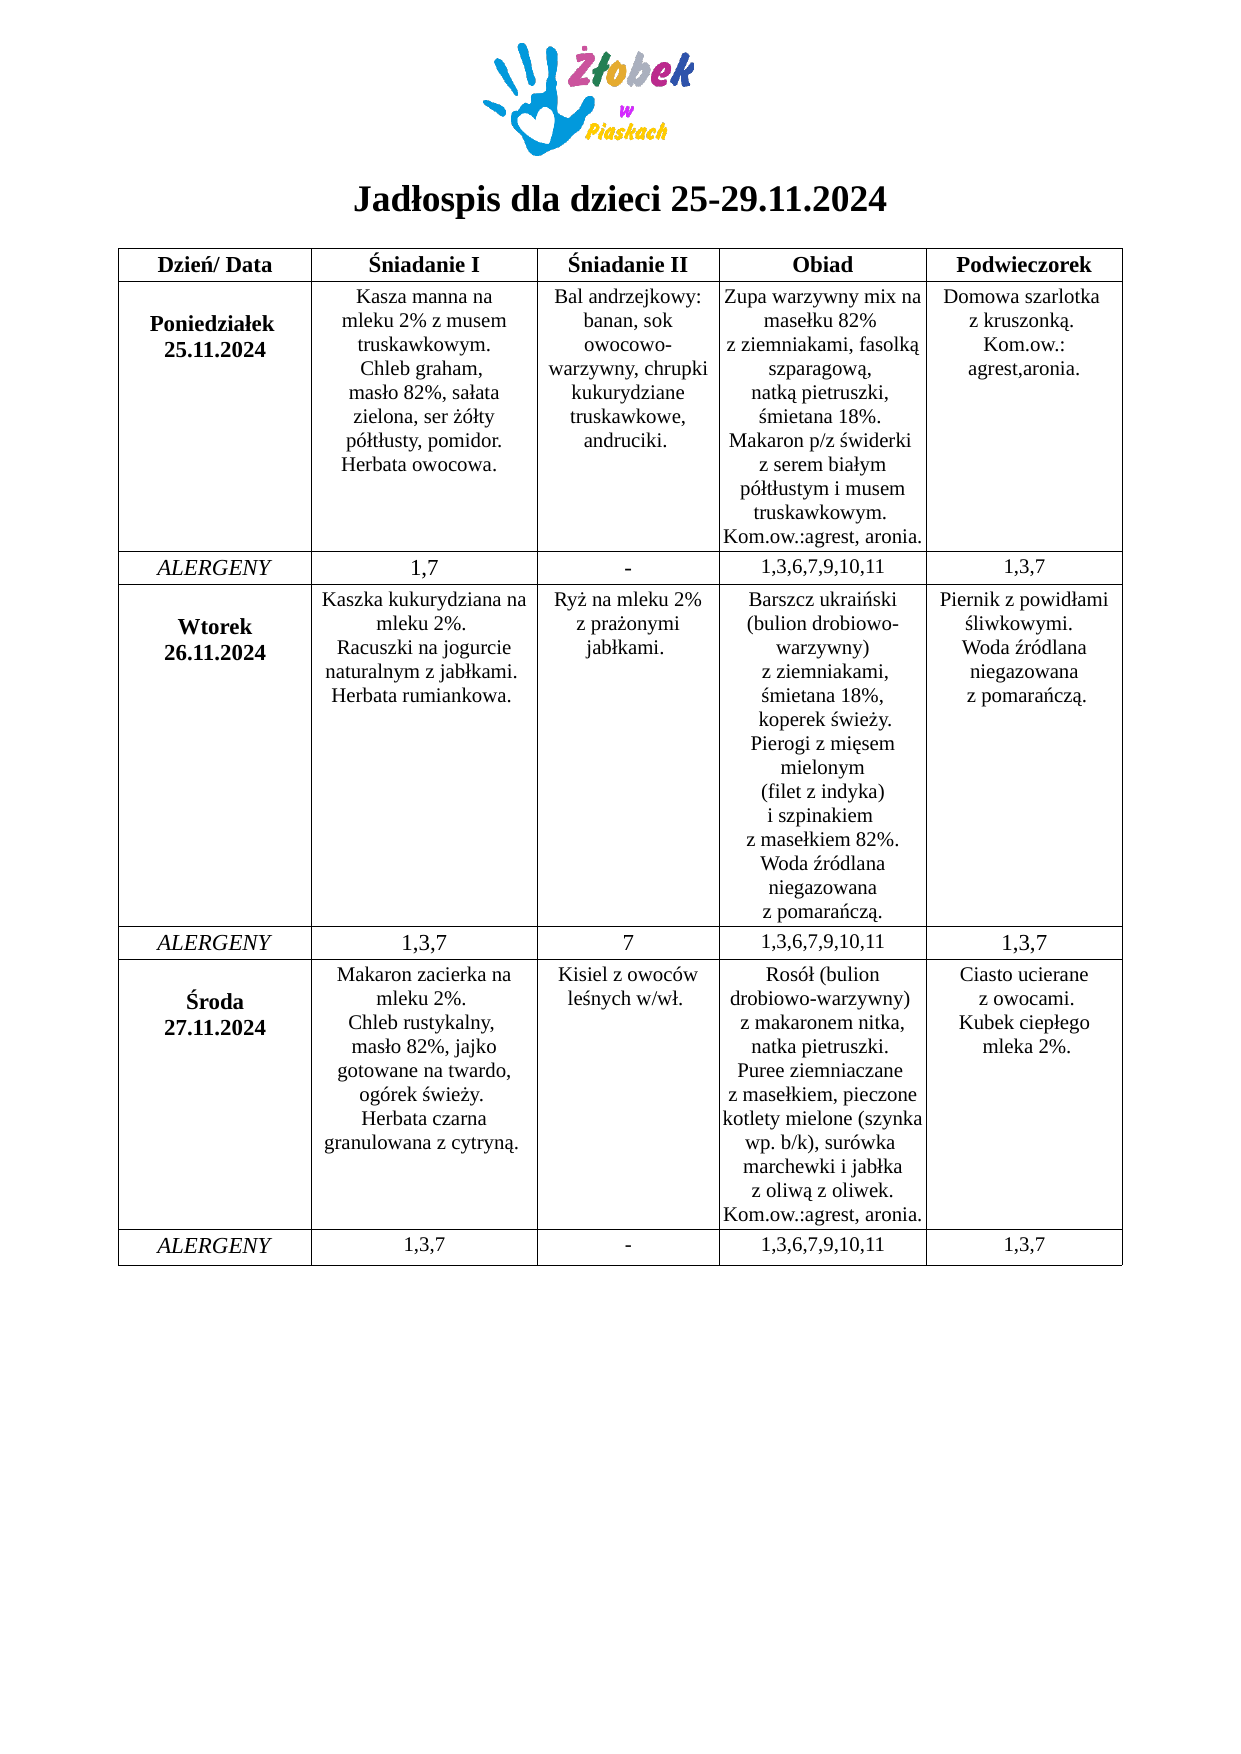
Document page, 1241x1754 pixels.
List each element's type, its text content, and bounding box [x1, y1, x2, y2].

table_cell Kisiel z owoców leśnych w/wł. [538, 960, 719, 1229]
table_cell - [538, 1230, 719, 1264]
table_header Dzień/ Data [119, 249, 311, 281]
table_cell Makaron zacierka na mleku 2%. Chleb rustykalny, masło 82%, jajko gotowane na twardo, ogórek świeży. Herbata czarna granulowana z cytryną. [312, 960, 537, 1229]
table_cell 1,7 [312, 552, 537, 583]
table_cell Domowa szarlotka z kruszonką. Kom.ow.: agrest,aronia. [927, 282, 1122, 551]
table_cell 1,3,6,7,9,10,11 [720, 927, 926, 958]
table_cell ALERGENY [119, 927, 311, 958]
table_cell Bal andrzejkowy: banan, sok owocowo-warzywny, chrupki kukurydziane truskawkowe, andruciki. [538, 282, 719, 551]
table_cell Środa 27.11.2024 [119, 960, 311, 1229]
table_header Śniadanie II [538, 249, 719, 281]
table_cell Kaszka kukurydziana na mleku 2%. Racuszki na jogurcie naturalnym z jabłkami. Herbata rumiankowa. [312, 585, 537, 926]
table_cell 1,3,7 [927, 1230, 1122, 1264]
picture [483, 43, 694, 156]
table_cell - [538, 552, 719, 583]
table_header Podwieczorek [927, 249, 1122, 281]
table_cell Ciasto ucierane z owocami. Kubek ciepłego mleka 2%. [927, 960, 1122, 1229]
table_cell Rosół (bulion drobiowo-warzywny) z makaronem nitka, natka pietruszki. Puree ziemniaczane z masełkiem, pieczone kotlety mielone (szynka wp. b/k), surówka marchewki i jabłka z oliwą z oliwek. Kom.ow.:agrest, aronia. [720, 960, 926, 1229]
table_cell 1,3,6,7,9,10,11 [720, 1230, 926, 1264]
table_cell Poniedziałek 25.11.2024 [119, 282, 311, 551]
table_cell 1,3,7 [312, 927, 537, 958]
table_cell Zupa warzywny mix na masełku 82% z ziemniakami, fasolką szparagową, natką pietruszki, śmietana 18%. Makaron p/z świderki z serem białym półtłustym i musem truskawkowym. Kom.ow.:agrest, aronia. [720, 282, 926, 551]
table_cell ALERGENY [119, 552, 311, 583]
picture [518, 108, 554, 143]
table_cell Wtorek 26.11.2024 [119, 585, 311, 926]
table_cell ALERGENY [119, 1230, 311, 1264]
table_cell 1,3,6,7,9,10,11 [720, 552, 926, 583]
table_cell Barszcz ukraiński (bulion drobiowo-warzywny) z ziemniakami, śmietana 18%, koperek świeży. Pierogi z mięsem mielonym (filet z indyka) i szpinakiem z masełkiem 82%. Woda źródlana niegazowana z pomarańczą. [720, 585, 926, 926]
table_header Obiad [720, 249, 926, 281]
text Jadłospis dla dzieci 25-29.11.2024 [118, 176, 1122, 248]
table_cell Ryż na mleku 2% z prażonymi jabłkami. [538, 585, 719, 926]
table_header Śniadanie I [312, 249, 537, 281]
table_cell Piernik z powidłami śliwkowymi. Woda źródlana niegazowana z pomarańczą. [927, 585, 1122, 926]
table_cell 1,3,7 [312, 1230, 537, 1264]
table_cell 7 [538, 927, 719, 958]
table_cell Kasza manna na mleku 2% z musem truskawkowym. Chleb graham, masło 82%, sałata zielona, ser żółty półtłusty, pomidor. Herbata owocowa. [312, 282, 537, 551]
table_cell 1,3,7 [927, 552, 1122, 583]
table_cell 1,3,7 [927, 927, 1122, 958]
